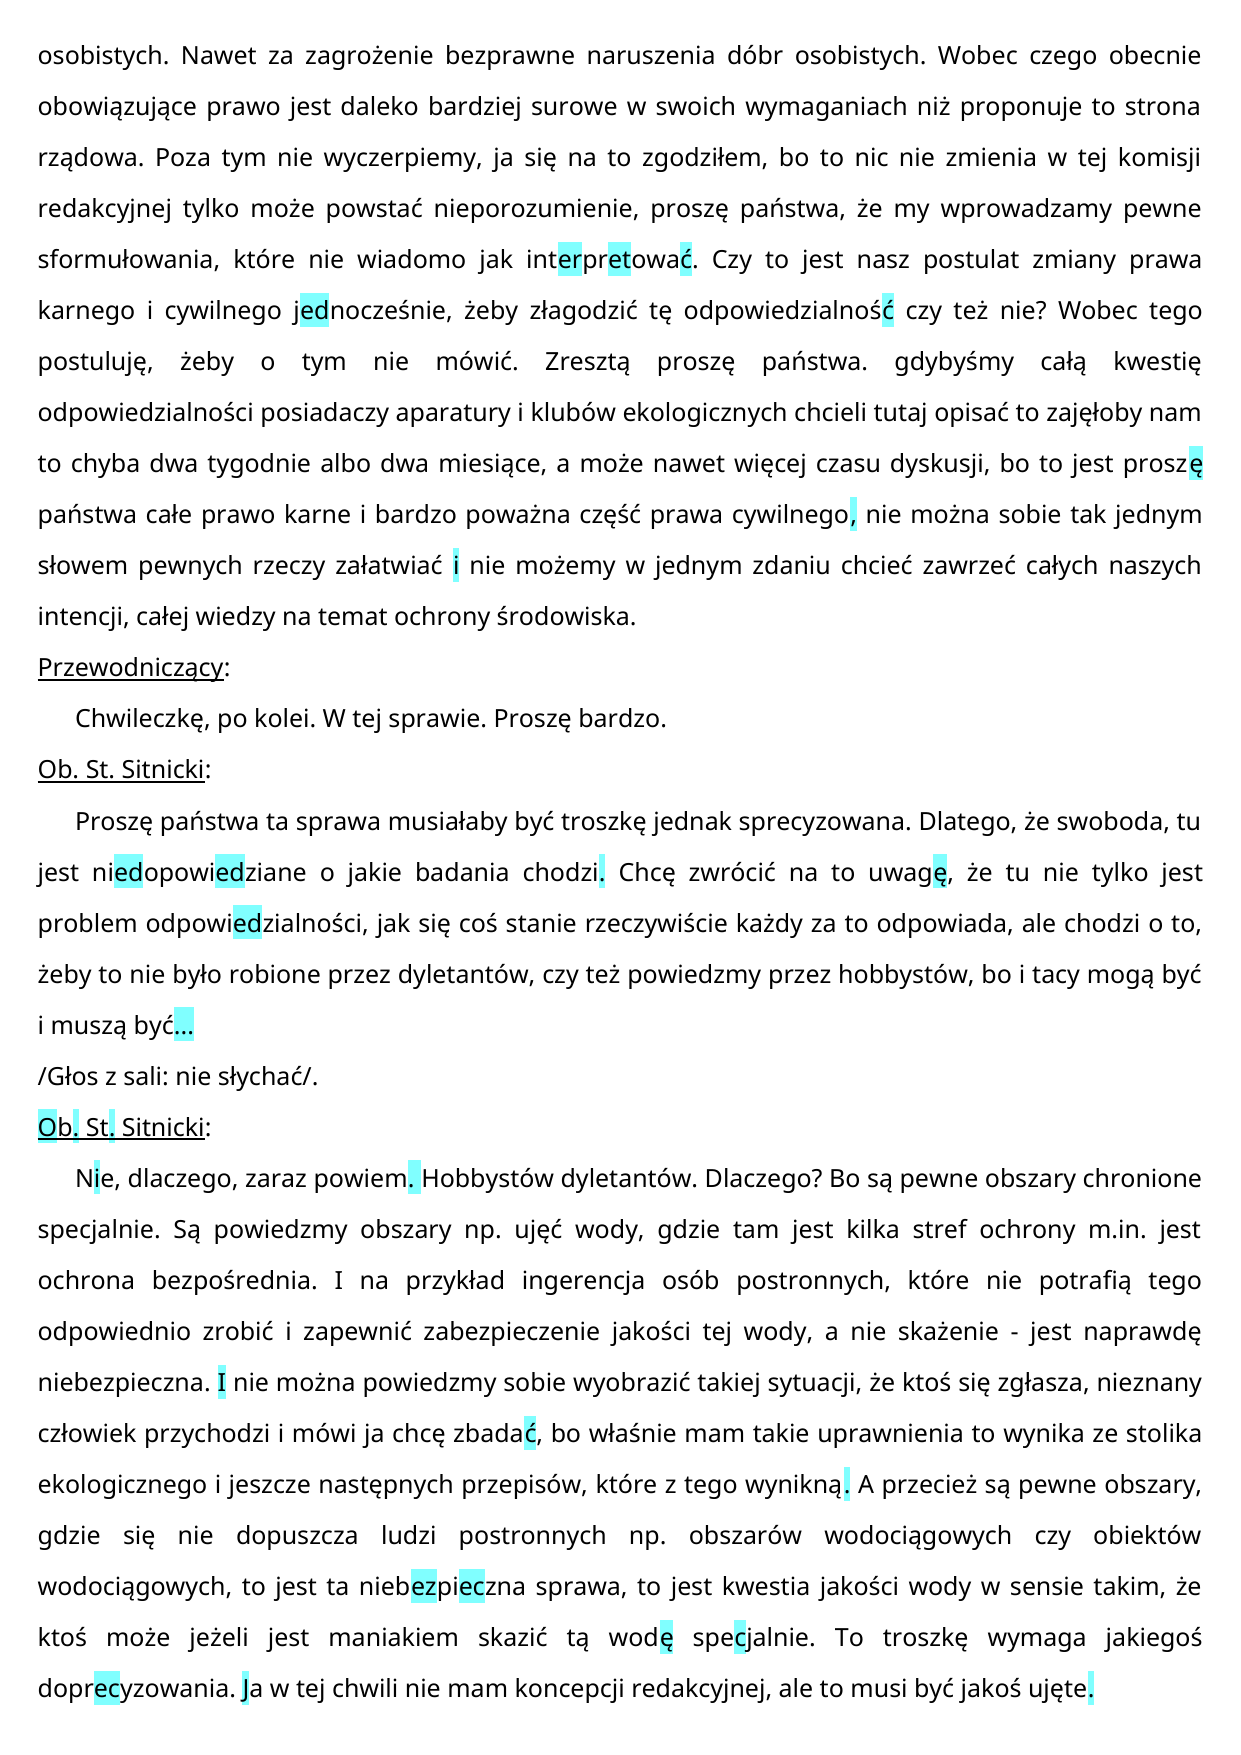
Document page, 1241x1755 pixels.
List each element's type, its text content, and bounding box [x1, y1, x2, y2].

text /Głos z sali: nie słychać/. [37, 1058, 1203, 1092]
text Przewodniczący: [37, 650, 1203, 684]
text Proszę państwa ta sprawa musiałaby być troszkę jednak sprecyzowana. Dlatego, że swoboda, tu jest niedopowiedziane o jakie badania chodzi. Chcę zwrócić na to uwagę, że tu nie tylko jest problem odpowiedzialności, jak się coś stanie rzeczywiście każdy za to odpowiada, ale chodzi o to, żeby to nie było robione przez dyletantów, czy też powiedzmy przez hobbystów, bo i tacy mogą być i muszą być... [37, 803, 1203, 1041]
text Ob. St. Sitnicki: [37, 752, 1203, 786]
text Ob. St. Sitnicki: [37, 1109, 1203, 1143]
text Nie, dlaczego, zaraz powiem. Hobbystów dyletantów. Dlaczego? Bo są pewne obszary chronione specjalnie. Są powiedzmy obszary np. ujęć wody, gdzie tam jest kilka stref ochrony m.in. jest ochrona bezpośrednia. I na przykład ingerencja osób postronnych, które nie potrafią tego odpowiednio zrobić i zapewnić zabezpieczenie jakości tej wody, a nie skażenie - jest naprawdę niebezpieczna. I nie można powiedzmy sobie wyobrazić takiej sytuacji, że ktoś się zgłasza, nieznany człowiek przychodzi i mówi ja chcę zbadać, bo właśnie mam takie uprawnienia to wynika ze stolika ekologicznego i jeszcze następnych przepisów, które z tego wynikną. A przecież są pewne obszary, gdzie się nie dopuszcza ludzi postronnych np. obszarów wodociągowych czy obiektów wodociągowych, to jest ta niebezpieczna sprawa, to jest kwestia jakości wody w sensie takim, że ktoś może jeżeli jest maniakiem skazić tą wodę specjalnie. To troszkę wymaga jakiegoś doprecyzowania. Ja w tej chwili nie mam koncepcji redakcyjnej, ale to musi być jakoś ujęte. [37, 1160, 1203, 1705]
text osobistych. Nawet za zagrożenie bezprawne naruszenia dóbr osobistych. Wobec czego obecnie obowiązujące prawo jest daleko bardziej surowe w swoich wymaganiach niż proponuje to strona rządowa. Poza tym nie wyczerpiemy, ja się na to zgodziłem, bo to nic nie zmienia w tej komisji redakcyjnej tylko może powstać nieporozumienie, proszę państwa, że my wprowadzamy pewne sformułowania, które nie wiadomo jak interpretować. Czy to jest nasz postulat zmiany prawa karnego i cywilnego jednocześnie, żeby złagodzić tę odpowiedzialność czy też nie? Wobec tego postuluję, żeby o tym nie mówić. Zresztą proszę państwa. gdybyśmy całą kwestię odpowiedzialności posiadaczy aparatury i klubów ekologicznych chcieli tutaj opisać to zajęłoby nam to chyba dwa tygodnie albo dwa miesiące, a może nawet więcej czasu dyskusji, bo to jest proszę państwa całe prawo karne i bardzo poważna część prawa cywilnego, nie można sobie tak jednym słowem pewnych rzeczy załatwiać i nie możemy w jednym zdaniu chcieć zawrzeć całych naszych intencji, całej wiedzy na temat ochrony środowiska. [37, 37, 1203, 633]
text Chwileczkę, po kolei. W tej sprawie. Proszę bardzo. [37, 701, 1203, 735]
